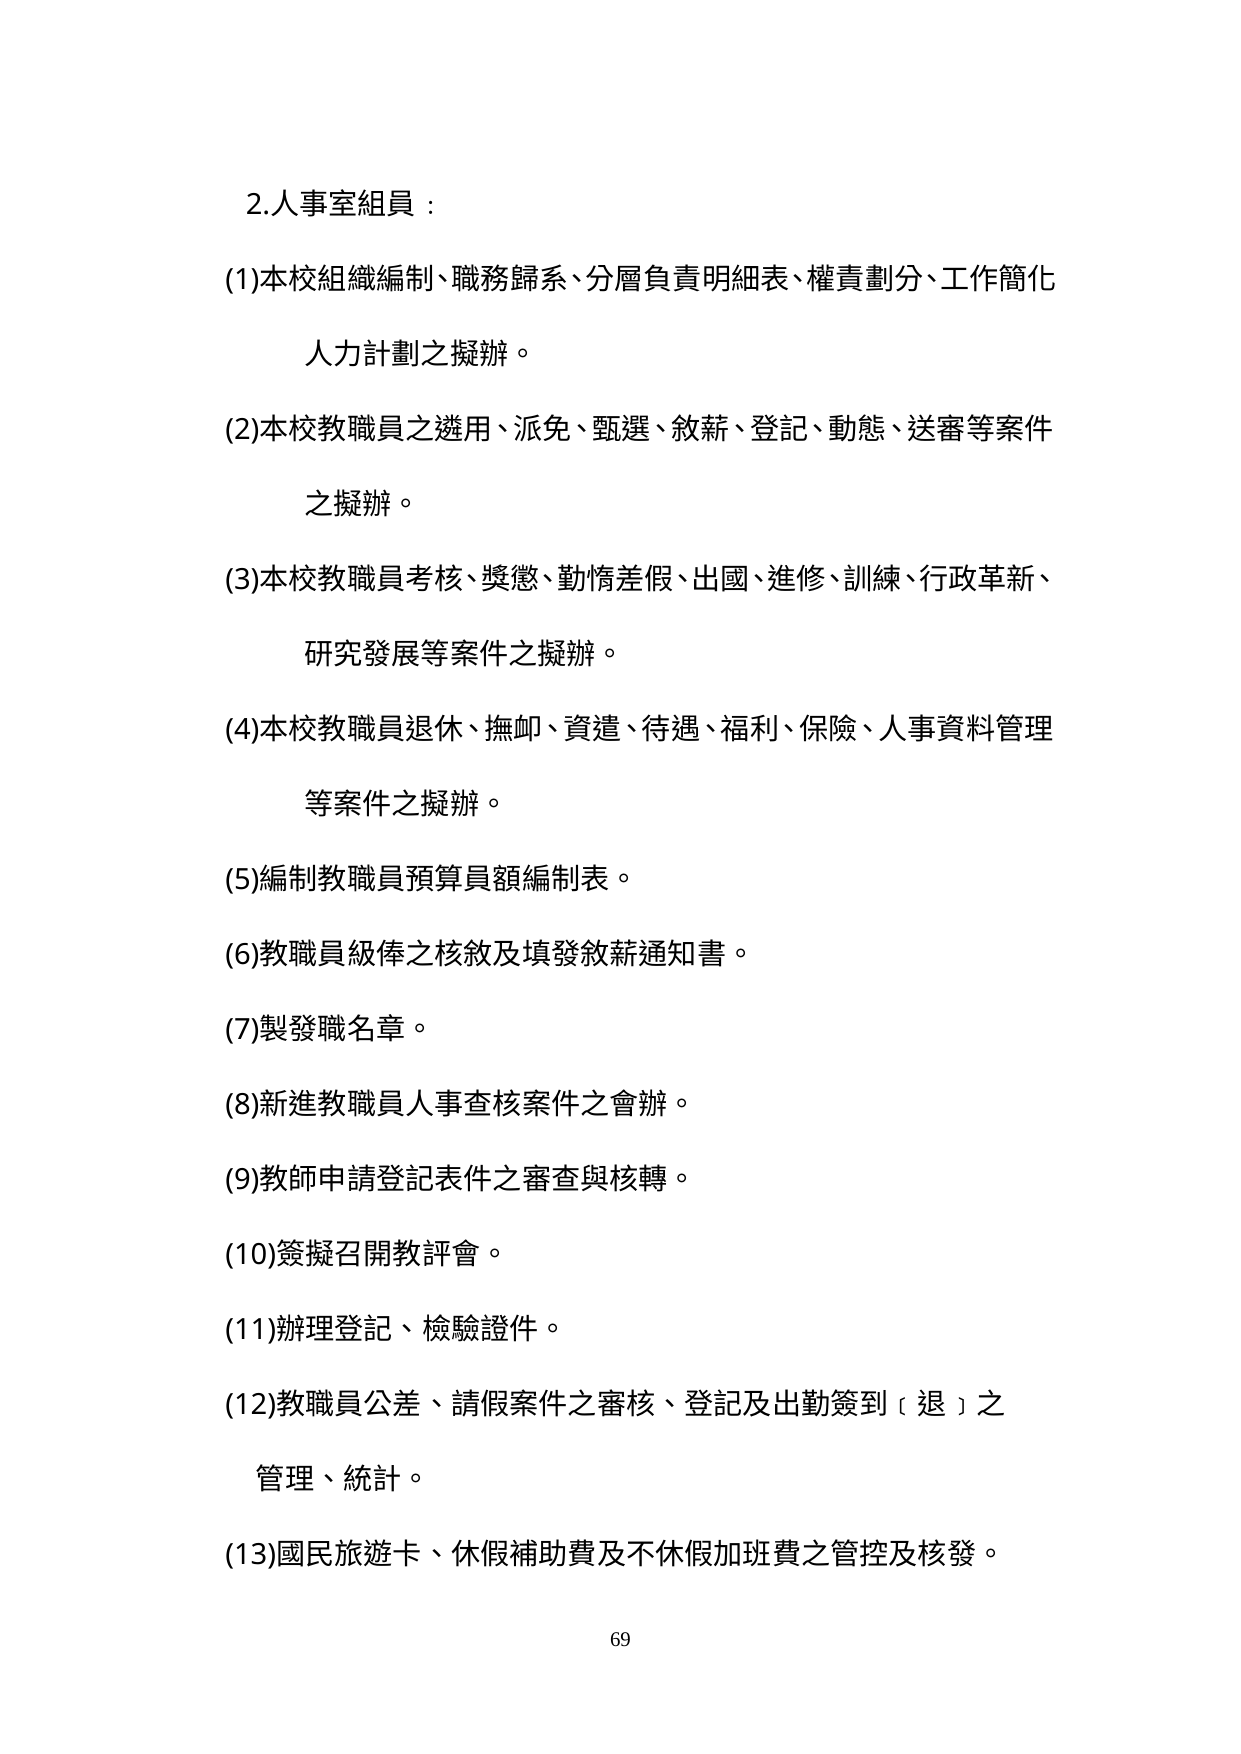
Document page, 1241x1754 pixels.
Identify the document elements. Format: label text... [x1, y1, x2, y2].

text (3)本校教職員考核、獎懲、勤惰差假、出國、進修、訓練、行政革新、研究發展等案件之擬辦。 [187, 539, 1053, 689]
text 管理、統計。 [187, 1439, 1053, 1514]
text (6)教職員級俸之核敘及填發敘薪通知書。 [187, 914, 1053, 989]
text (11)辦理登記、檢驗證件。 [187, 1289, 1053, 1364]
text (12)教職員公差、請假案件之審核、登記及出勤簽到﹝退﹞之 [187, 1364, 1053, 1439]
text (7)製發職名章。 [187, 989, 1053, 1064]
text (1)本校組織編制、職務歸系、分層負責明細表、權責劃分、工作簡化、人力計劃之擬辦。 [187, 239, 1053, 389]
text (4)本校教職員退休、撫卹、資遣、待遇、福利、保險、人事資料管理等案件之擬辦。 [187, 689, 1053, 839]
text (2)本校教職員之遴用、派免、甄選、敘薪、登記、動態、送審等案件之擬辦。 [187, 389, 1053, 539]
text (13)國民旅遊卡、休假補助費及不休假加班費之管控及核發。 [187, 1514, 1053, 1589]
text (9)教師申請登記表件之審查與核轉。 [187, 1139, 1053, 1214]
text (8)新進教職員人事查核案件之會辦。 [187, 1064, 1053, 1139]
text 2.人事室組員﹕ [187, 164, 1053, 239]
text (5)編制教職員預算員額編制表。 [187, 839, 1053, 914]
text (10)簽擬召開教評會。 [187, 1214, 1053, 1289]
